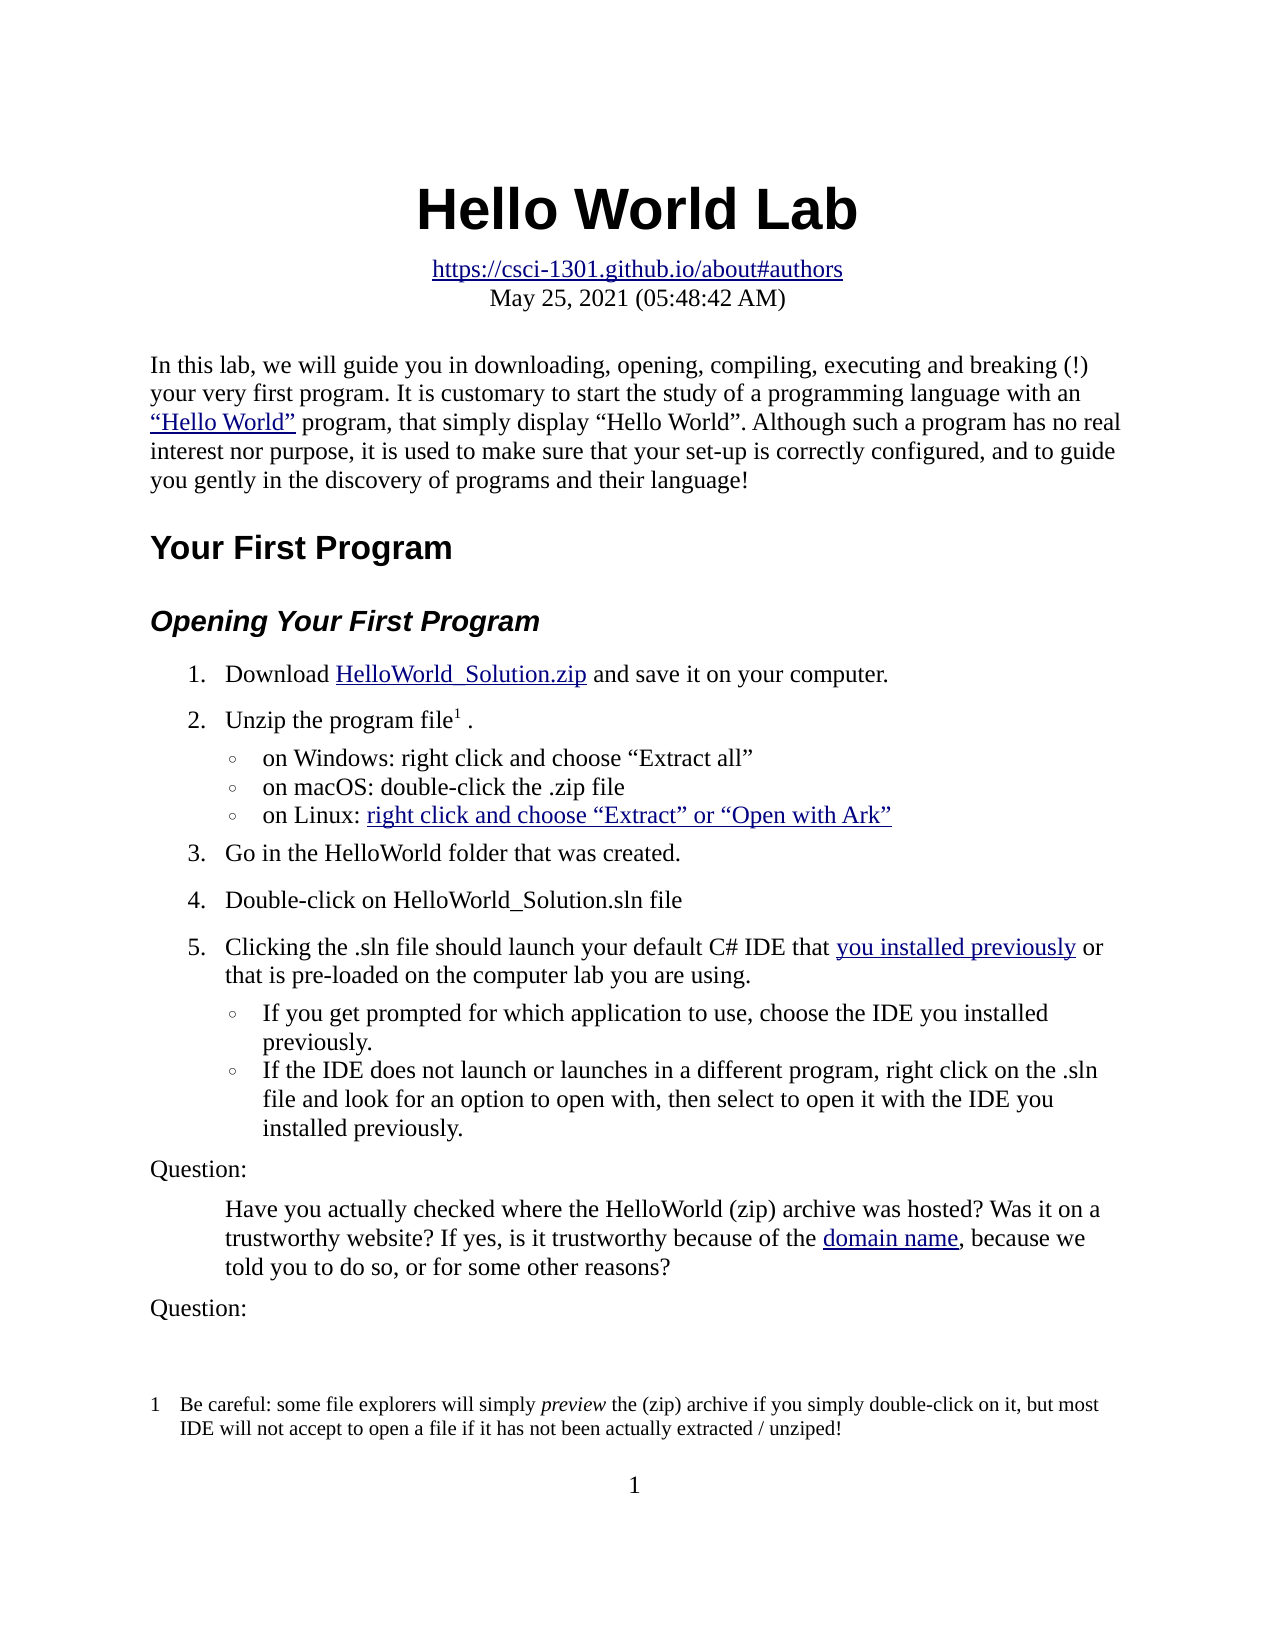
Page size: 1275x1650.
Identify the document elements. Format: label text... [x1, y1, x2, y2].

text https://csci-1301.github.io/about#authors [150, 254, 1125, 283]
list Clicking the .sln file should launch your default C# IDE that you installed previously or that is pre-loaded on the computer lab you are using. [187, 932, 1125, 989]
text In this lab, we will guide you in downloading, opening, compiling, executing and breaking (!) your very first program. It is customary to start the study of a programming language with an “Hello World” program, that simply display “Hello World”. Although such a program has no real interest nor purpose, it is used to make sure that your set-up is correctly configured, and to guide you gently in the discovery of programs and their language! [150, 350, 1125, 493]
list Double-click on HelloWorld_Solution.sln file [187, 885, 1125, 914]
title Hello World Lab [150, 175, 1125, 242]
list Download HelloWorld_Solution.zip and save it on your computer. [187, 659, 1125, 687]
list Go in the HelloWorld folder that was created. [187, 838, 1125, 867]
list on macOS: double-click the .zip file [225, 772, 1125, 801]
text Have you actually checked where the HelloWorld (zip) archive was hosted? Was it on a trustworthy website? If yes, is it trustworthy because of the domain name, because we told you to do so, or for some other reasons? [225, 1194, 1125, 1281]
list Unzip the program file . [187, 705, 1125, 734]
text Question: [150, 1293, 1125, 1321]
list Be careful: some file explorers will simply preview the (zip) archive if you simply double-click on it, but most IDE will not accept to open a file if it has not been actually extracted / unziped! [150, 1392, 1125, 1440]
list If the IDE does not launch or launches in a different program, right click on the .sln file and look for an option to open with, then select to open it with the IDE you installed previously. [225, 1056, 1125, 1142]
list on Linux: right click and choose “Extract” or “Open with Ark” [225, 801, 1125, 829]
text May 25, 2021 (05:48:42 AM) [150, 283, 1125, 312]
list If you get prompted for which application to use, choose the IDE you installed previously. [225, 998, 1125, 1056]
subtitle Opening Your First Program [150, 604, 1125, 637]
subtitle Your First Program [150, 527, 1125, 566]
list on Windows: right click and choose “Extract all” [225, 743, 1125, 772]
text Question: [150, 1154, 1125, 1182]
